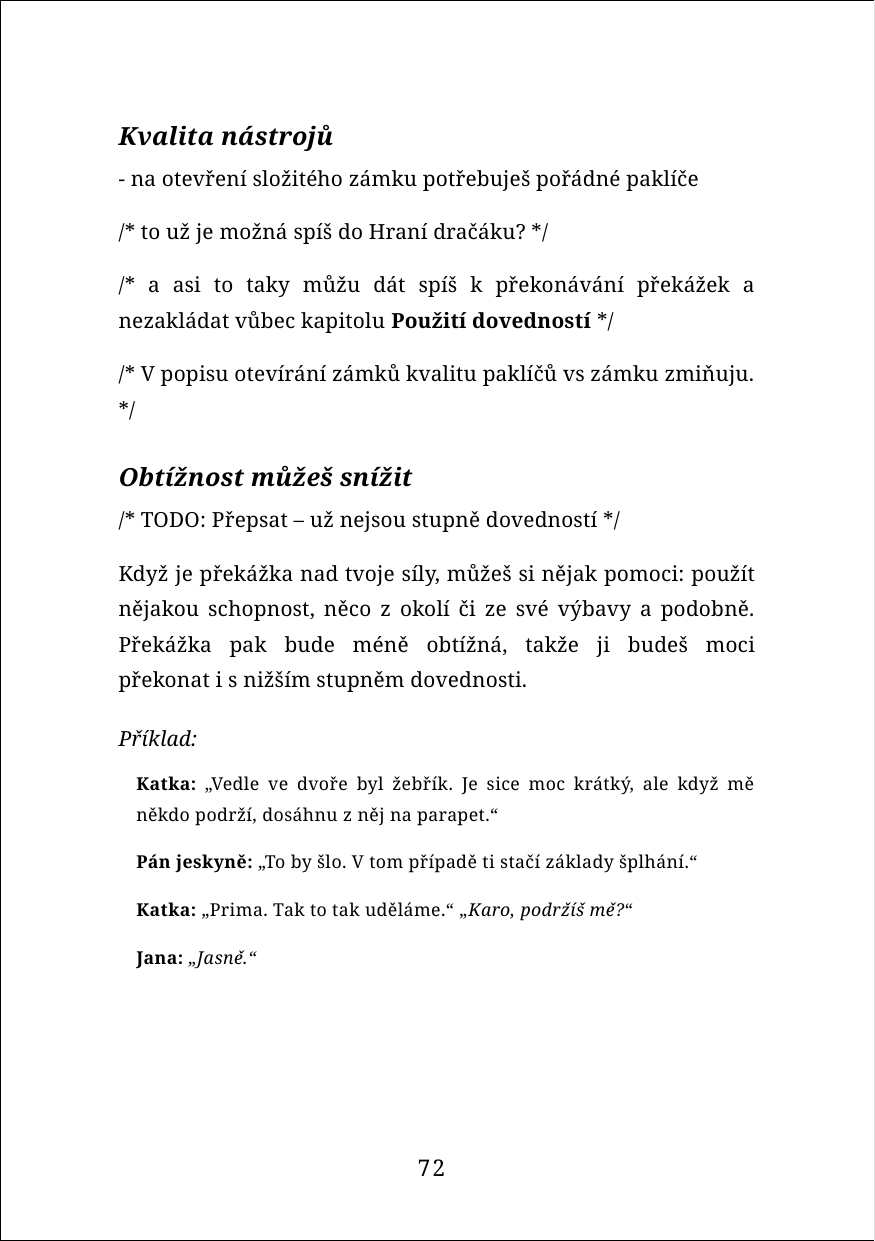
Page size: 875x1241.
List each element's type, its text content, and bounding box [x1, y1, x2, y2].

text /* to už je možná spíš do Hraní dračáku? */ [118, 217, 756, 246]
text Katka: „Vedle ve dvoře byl žebřík. Je sice moc krátký, ale když mě někdo podrží, dosáhnu z něj na parapet.“ [136, 772, 756, 826]
text /* a asi to taky můžu dát spíš k překonávání překážek a nezakládat vůbec kapitolu Použití dovedností */ [118, 271, 756, 334]
text /* V popisu otevírání zámků kvalitu paklíčů vs zámku zmiňuju. */ [118, 359, 756, 423]
subtitle Obtížnost můžeš snížit [118, 460, 756, 494]
text Příklad: [118, 724, 756, 753]
text Katka: „Prima. Tak to tak uděláme.“ „Karo, podržíš mě?“ [136, 898, 756, 922]
text /* TODO: Přepsat – už nejsou stupně dovedností */ [118, 506, 756, 534]
text Jana: „Jasně.“ [136, 946, 756, 970]
subtitle Kvalita nástrojů [118, 118, 756, 152]
text Pán jeskyně: „To by šlo. V tom případě ti stačí základy šplhání.“ [136, 850, 756, 874]
text - na otevření složitého zámku potřebuješ pořádné paklíče [118, 164, 756, 192]
text Když je překážka nad tvoje síly, můžeš si nějak pomoci: použít nějakou schopnost, něco z okolí či ze své výbavy a podobně. Překážka pak bude méně obtížná, takže ji budeš moci překonat i s nižším stupněm dovednosti. [118, 559, 756, 694]
